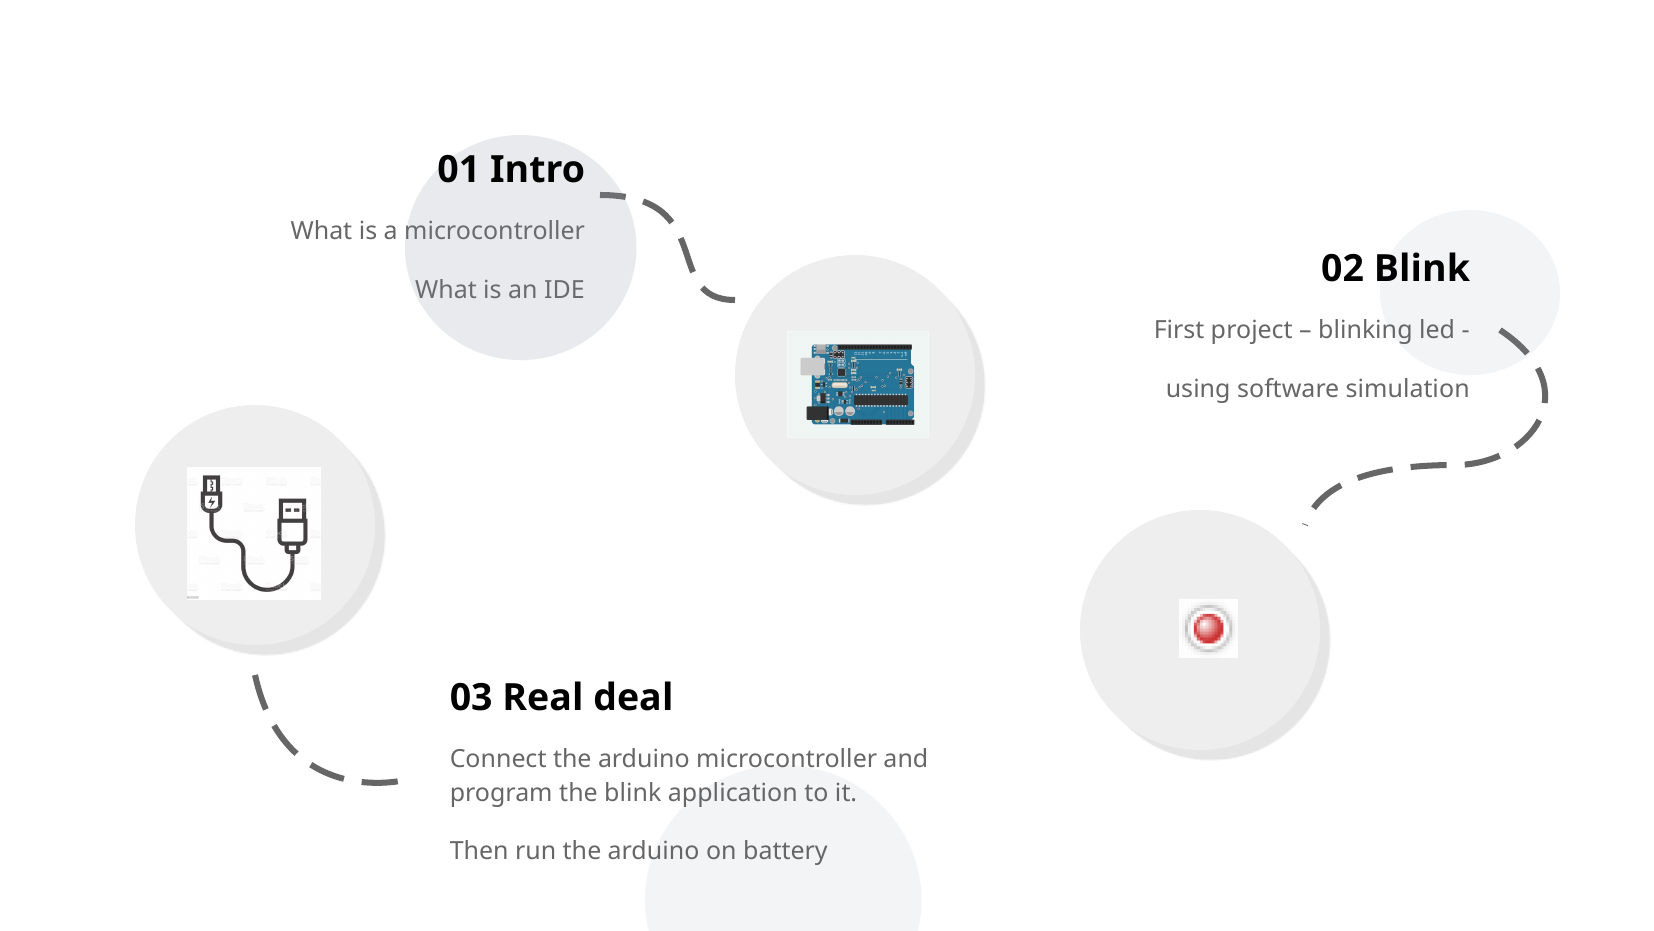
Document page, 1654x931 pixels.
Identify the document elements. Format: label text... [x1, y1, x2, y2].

text_box First project – blinking led - using software simulation [1035, 304, 1486, 456]
text_box 03 Real deal [435, 662, 766, 729]
text_box 02 Blink [1155, 234, 1486, 301]
picture [187, 467, 321, 601]
picture [787, 331, 929, 438]
text_box What is a microcontroller What is an IDE [29, 205, 601, 367]
text_box Connect the arduino microcontroller and program the blink application to it. Then run the arduino on battery [435, 732, 991, 875]
text_box 01 Intro [270, 135, 601, 201]
picture [1179, 599, 1238, 658]
text_box [405, 166, 637, 361]
